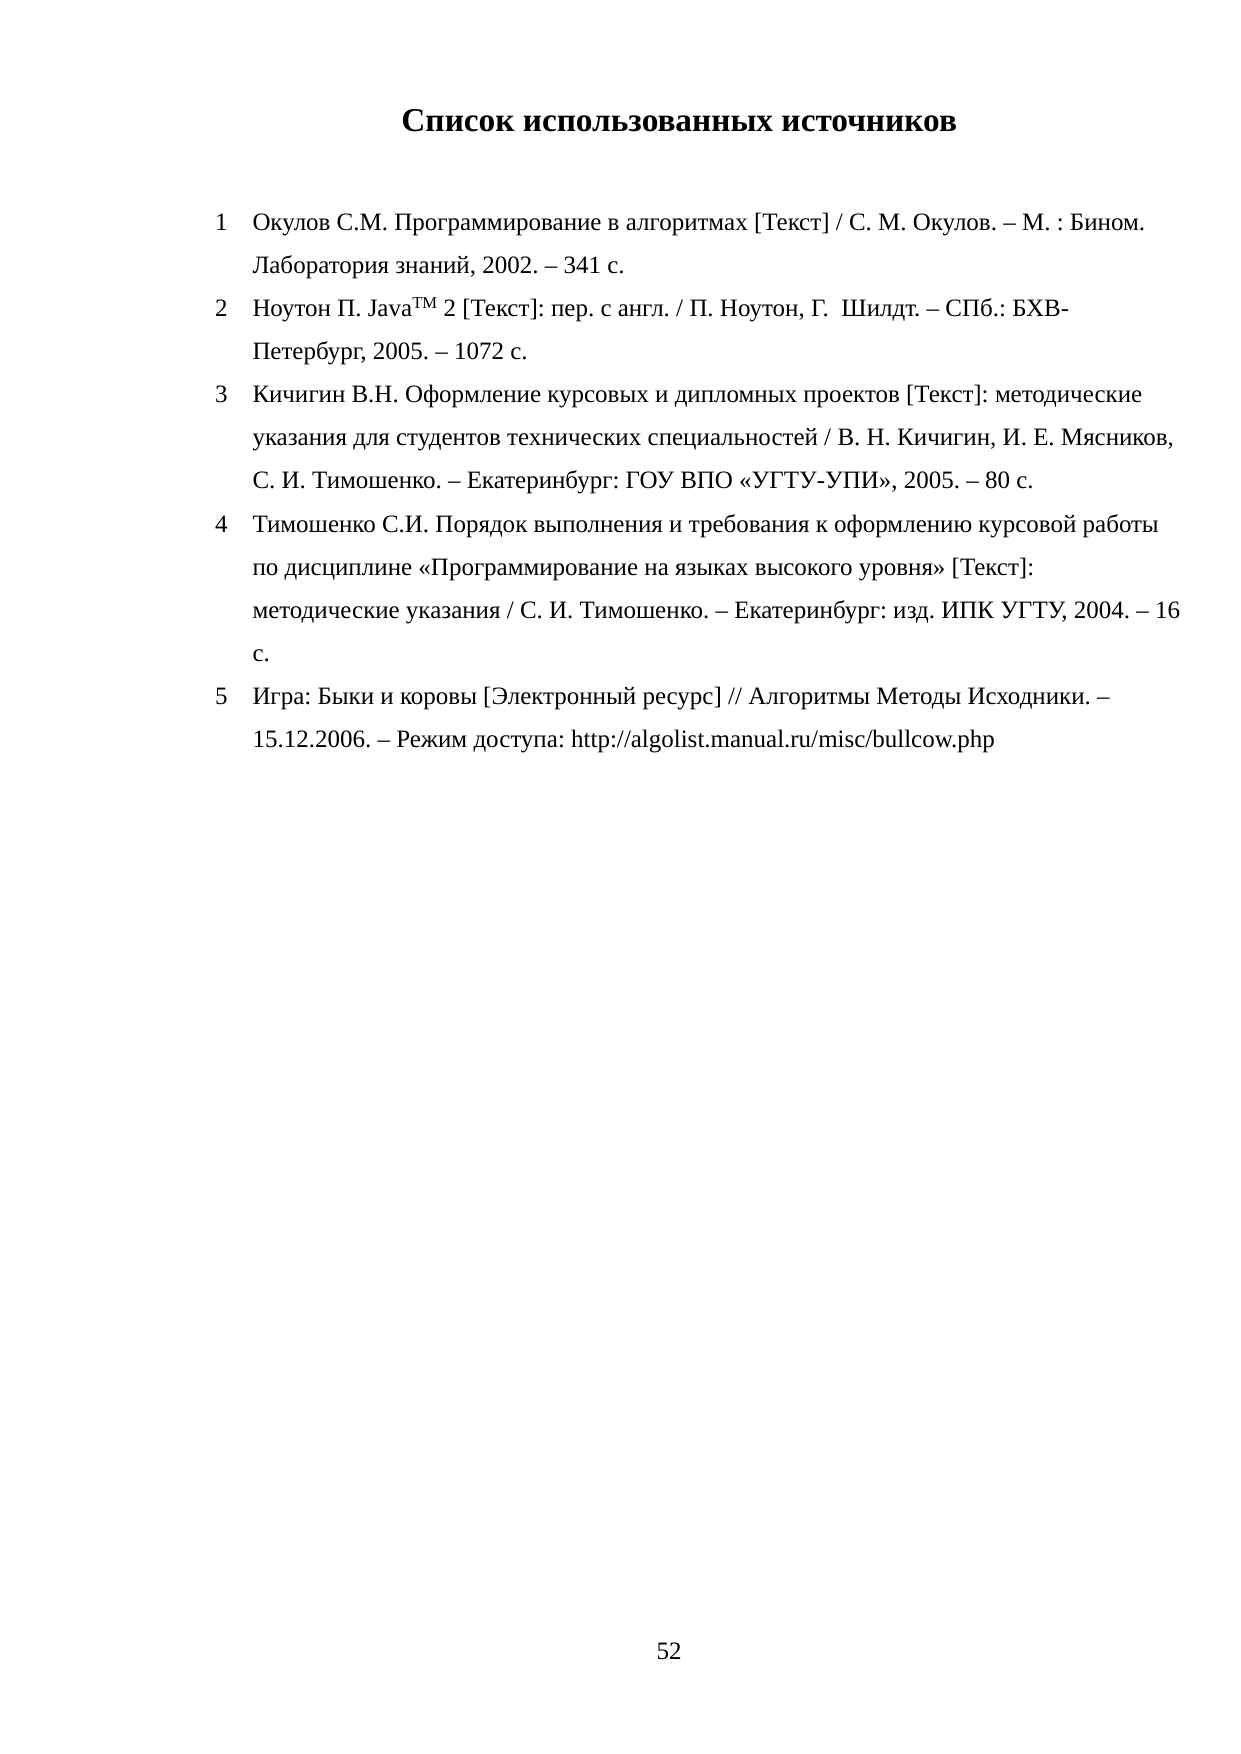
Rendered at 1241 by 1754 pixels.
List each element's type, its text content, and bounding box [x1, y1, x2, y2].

subtitle Список использованных источников [177, 100, 1181, 138]
list Окулов С.М. Программирование в алгоритмах [Текст] / С. М. Окулов. – М. : Бином. Лаборатория знаний, 2002. – 341 с. [215, 207, 1181, 279]
list Игра: Быки и коровы [Электронный ресурс] // Алгоритмы Методы Исходники. – 15.12.2006. – Режим доступа: http://algolist.manual.ru/misc/bullcow.php [215, 681, 1181, 753]
list Тимошенко С.И. Порядок выполнения и требования к оформлению курсовой работы по дисциплине «Программирование на языках высокого уровня» [Текст]: методические указания / С. И. Тимошенко. – Екатеринбург: изд. ИПК УГТУ, 2004. – 16 с. [215, 509, 1181, 667]
list Кичигин В.Н. Оформление курсовых и дипломных проектов [Текст]: методические указания для студентов технических специальностей / В. Н. Кичигин, И. Е. Мясников, С. И. Тимошенко. – Екатеринбург: ГОУ ВПО «УГТУ-УПИ», 2005. – 80 с. [215, 379, 1181, 494]
list Ноутон П. JavaTM 2 [Текст]: пер. с англ. / П. Ноутон, Г. Шилдт. – СПб.: БХВ-Петербург, 2005. – 1072 с. [215, 293, 1181, 365]
